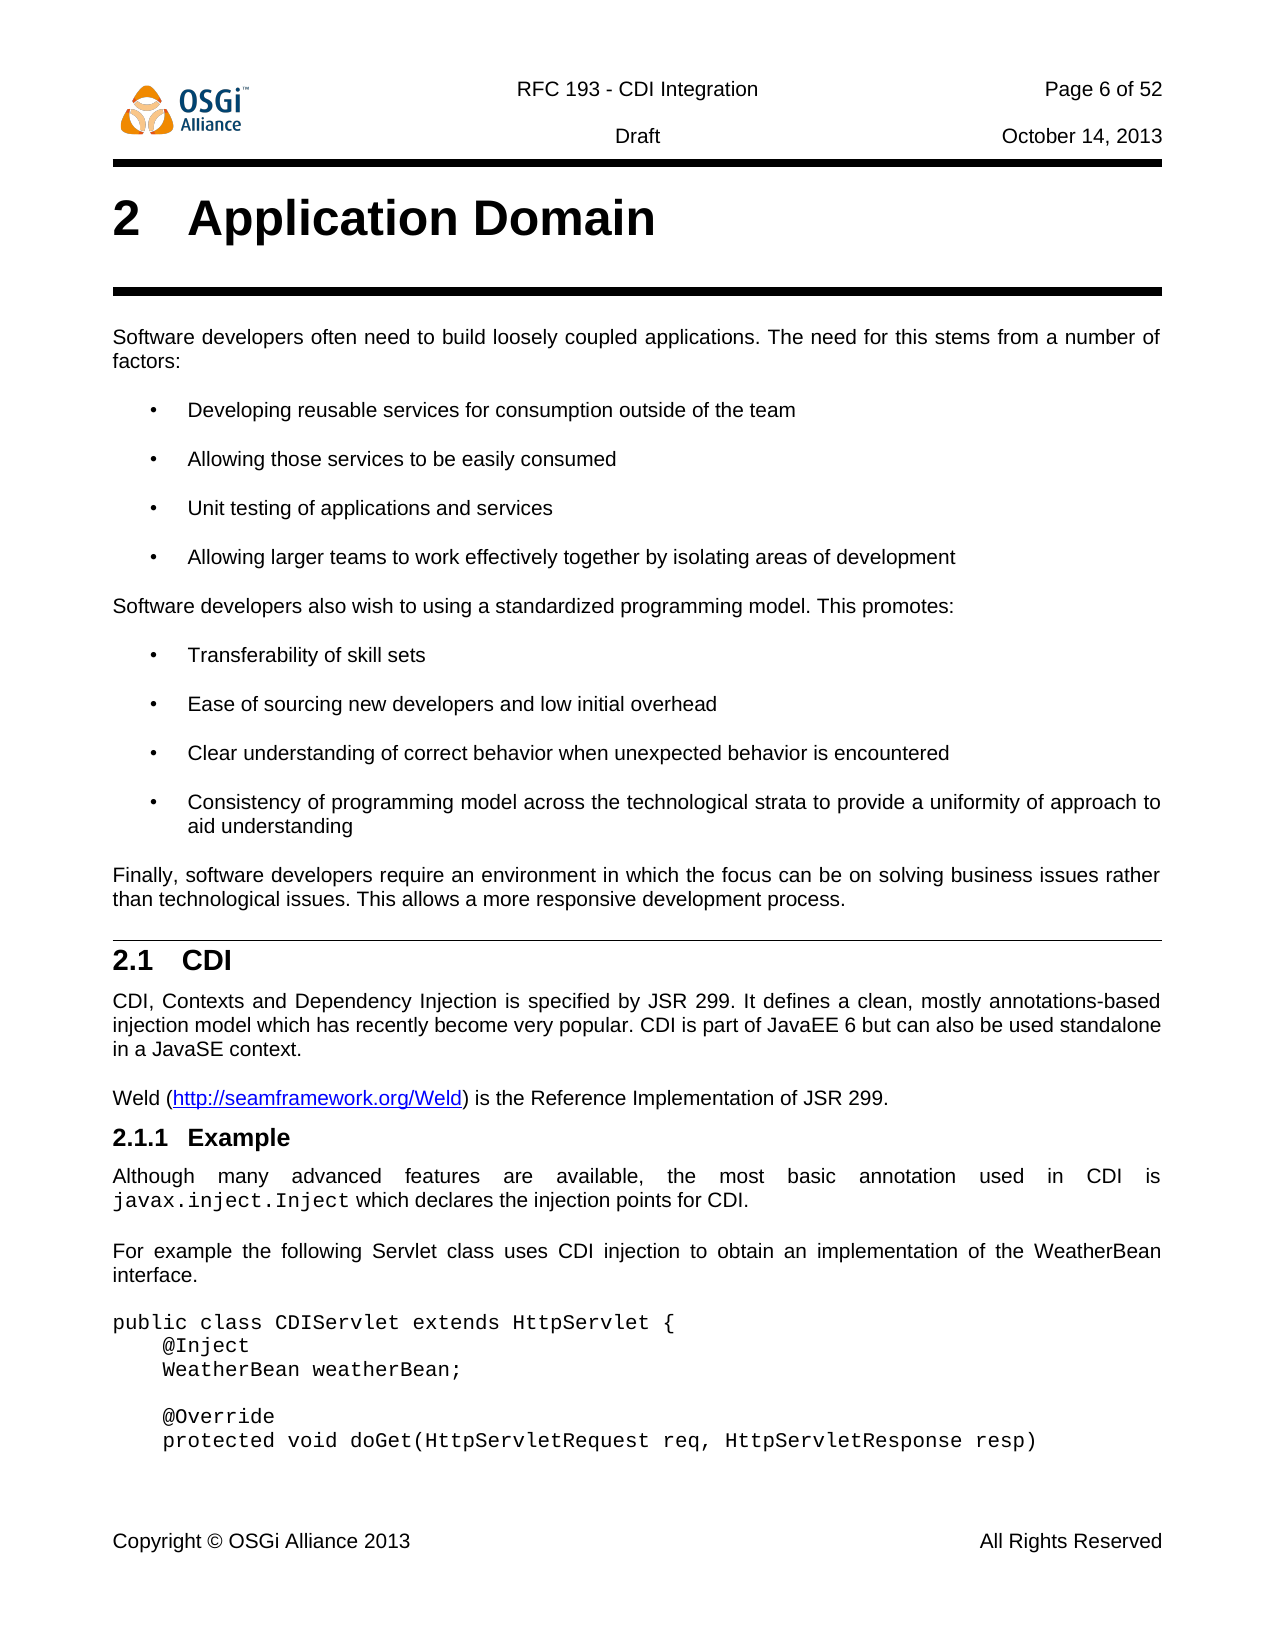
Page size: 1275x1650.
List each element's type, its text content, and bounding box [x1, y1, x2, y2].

list Ease of sourcing new developers and low initial overhead [150, 692, 1162, 716]
list Allowing those services to be easily consumed [150, 447, 1162, 471]
text Software developers often need to build loosely coupled applications. The need for this stems from a number of factors: [112, 325, 1162, 373]
subtitle Application Domain [112, 160, 1162, 296]
text For example the following Servlet class uses CDI injection to obtain an implementation of the WeatherBean interface. [112, 1239, 1162, 1287]
list Transferability of skill sets [150, 643, 1162, 667]
list Unit testing of applications and services [150, 496, 1162, 520]
subtitle CDI [112, 941, 1162, 977]
text public class CDIServlet extends HttpServlet { @Inject WeatherBean weatherBean; @Override protected void doGet(HttpServletRequest req, HttpServletResponse resp) [112, 1312, 1162, 1453]
text CDI, Contexts and Dependency Injection is specified by JSR 299. It defines a clean, mostly annotations-based injection model which has recently become very popular. CDI is part of JavaEE 6 but can also be used standalone in a JavaSE context. [112, 989, 1162, 1061]
text Although many advanced features are available, the most basic annotation used in CDI is javax.inject.Inject which declares the injection points for CDI. [112, 1164, 1162, 1214]
text Weld (http://seamframework.org/Weld) is the Reference Implementation of JSR 299. [112, 1086, 1162, 1110]
text Software developers also wish to using a standardized programming model. This promotes: [112, 594, 1162, 618]
picture [113, 78, 257, 142]
subtitle Example [112, 1123, 1162, 1151]
list Clear understanding of correct behavior when unexpected behavior is encountered [150, 741, 1162, 765]
list Allowing larger teams to work effectively together by isolating areas of development [150, 545, 1162, 569]
list Consistency of programming model across the technological strata to provide a uniformity of approach to aid understanding [150, 790, 1162, 838]
text Finally, software developers require an environment in which the focus can be on solving business issues rather than technological issues. This allows a more responsive development process. [112, 863, 1162, 911]
list Developing reusable services for consumption outside of the team [150, 398, 1162, 422]
